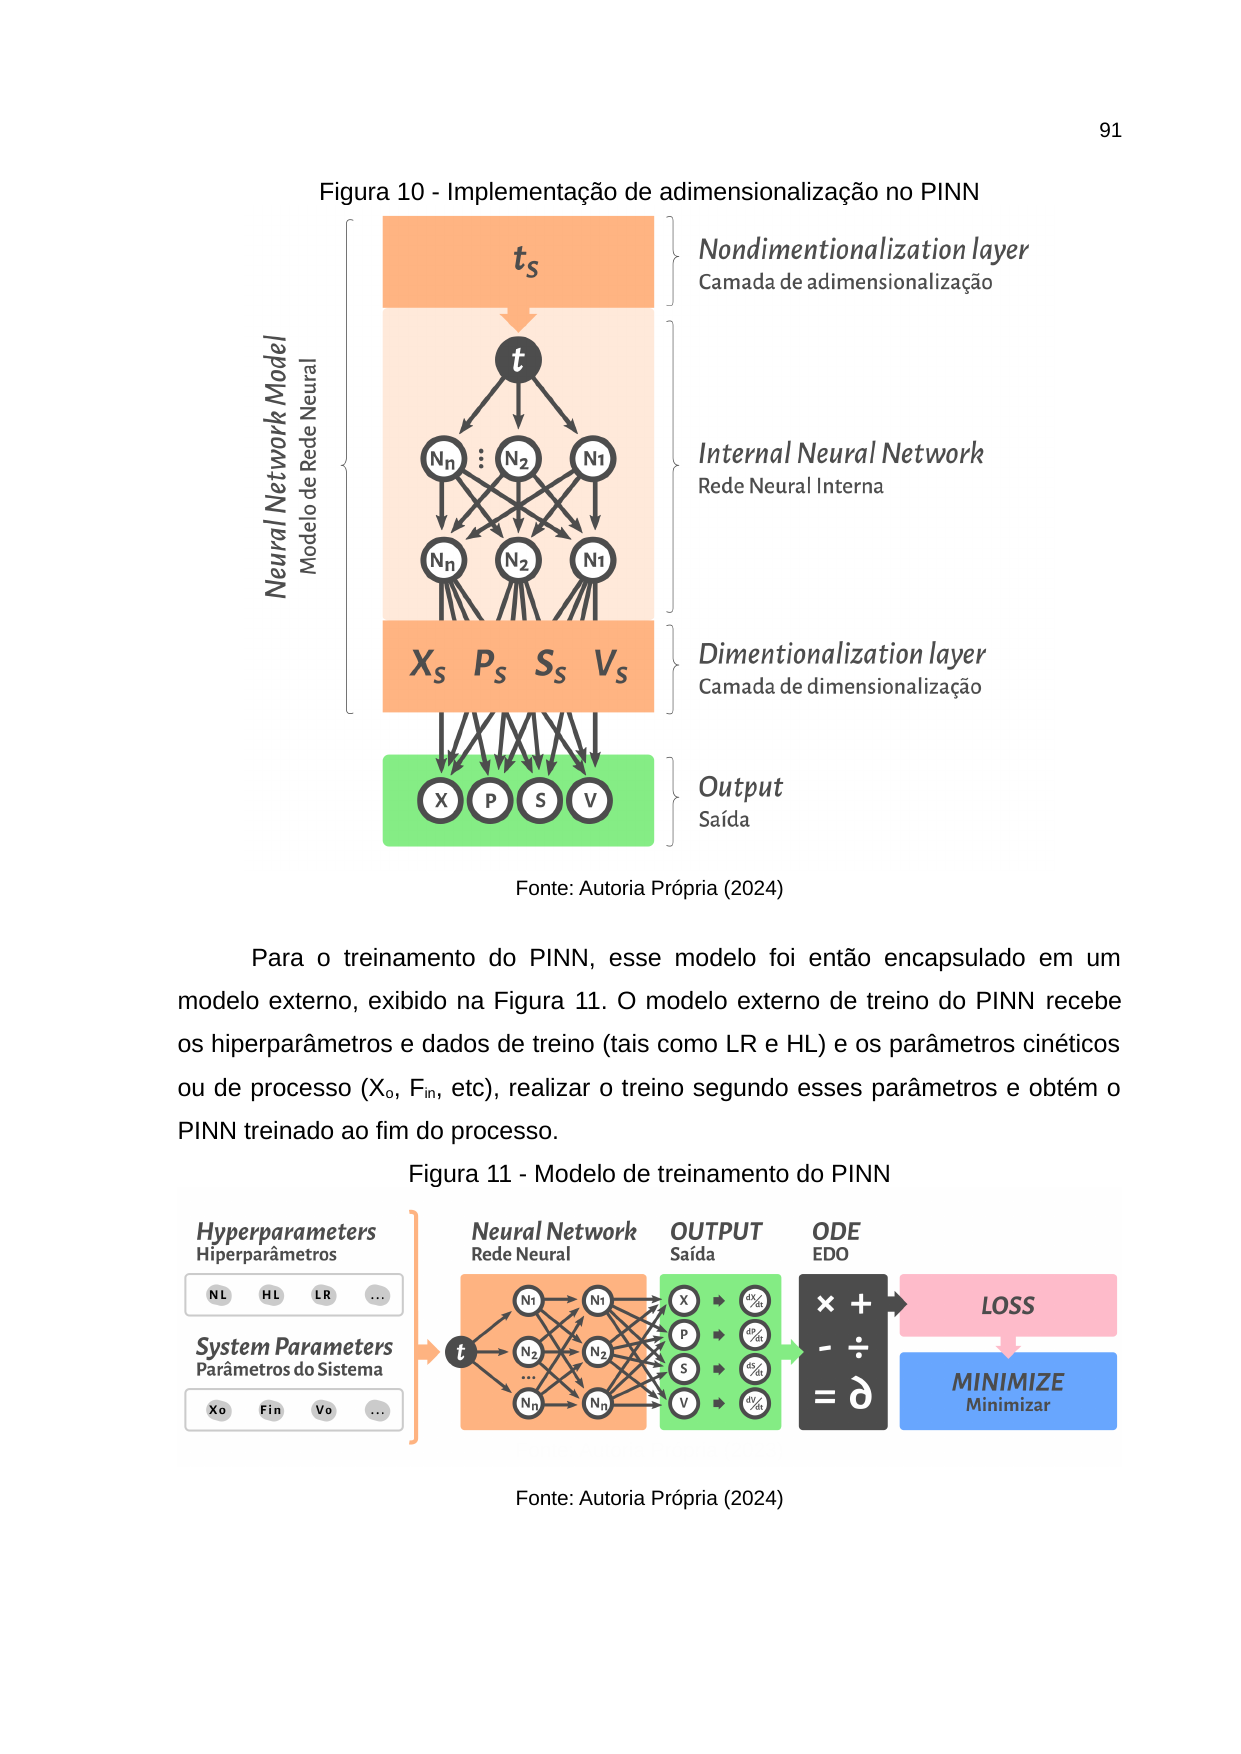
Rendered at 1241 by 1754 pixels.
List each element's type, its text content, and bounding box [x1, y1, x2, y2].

picture [244, 205, 1055, 871]
text Fonte: Autoria Própria (2024) [177, 1486, 1122, 1510]
text Figura 10 - Implementação de adimensionalização no PINN [244, 177, 1055, 205]
picture [177, 1187, 1123, 1467]
text Para o treinamento do PINN, esse modelo foi então encapsulado em um modelo externo, exibido na Figura 11. O modelo externo de treino do PINN recebe os hiperparâmetros e dados de treino (tais como LR e HL) e os parâmetros cinéticos ou de processo (Xo, Fin, etc), realizar o treino segundo esses parâmetros e obtém o PINN treinado ao fim do processo. [177, 943, 1122, 1144]
text Figura 11 - Modelo de treinamento do PINN [177, 1159, 1122, 1187]
text Fonte: Autoria Própria (2024) [177, 177, 1122, 900]
